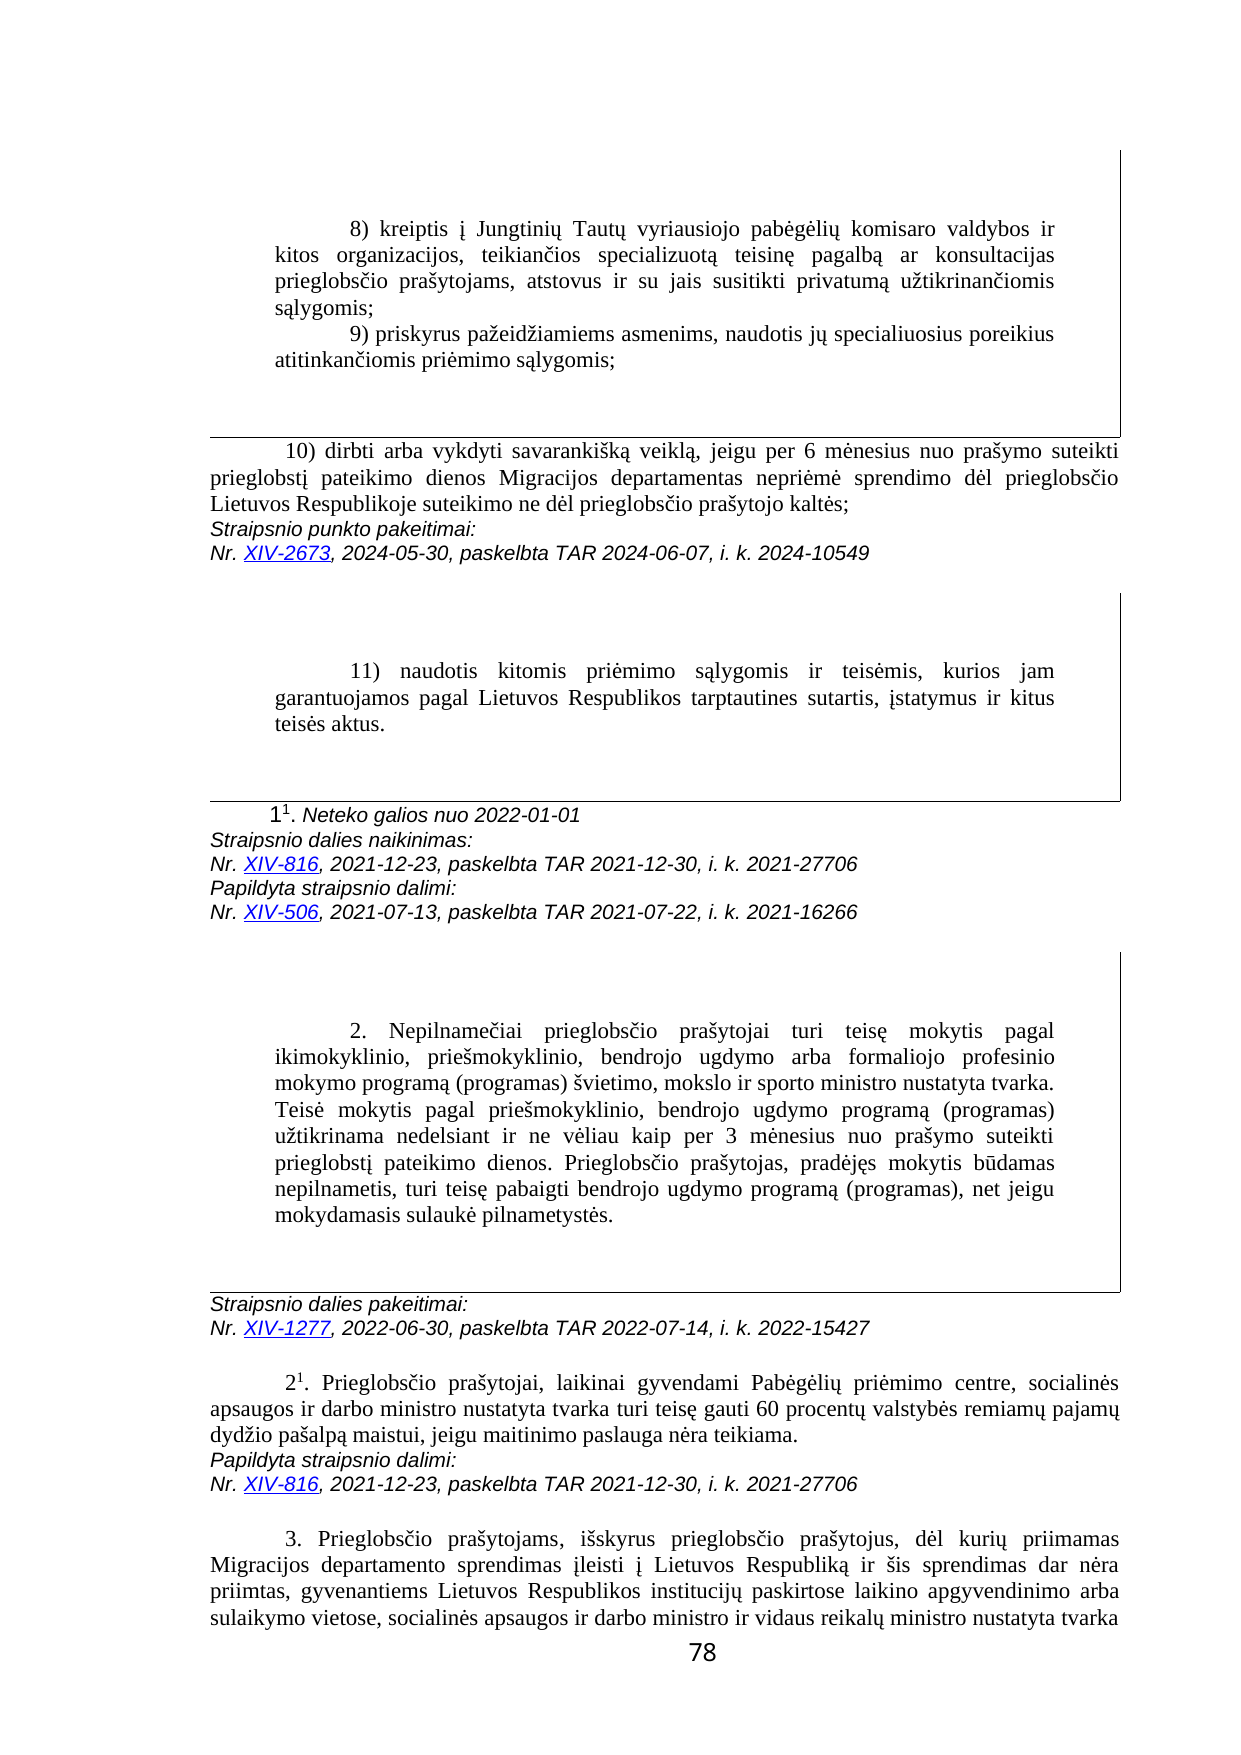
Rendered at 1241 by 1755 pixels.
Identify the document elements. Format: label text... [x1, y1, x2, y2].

text 3. Prieglobsčio prašytojams, išskyrus prieglobsčio prašytojus, dėl kurių priimamas Migracijos departamento sprendimas įleisti į Lietuvos Respubliką ir šis sprendimas dar nėra priimtas, gyvenantiems Lietuvos Respublikos institucijų paskirtose laikino apgyvendinimo arba sulaikymo vietose, socialinės apsaugos ir darbo ministro ir vidaus reikalų ministro nustatyta tvarka [210, 1524, 1120, 1630]
text 9) priskyrus pažeidžiamiems asmenims, naudotis jų specialiuosius poreikius atitinkančiomis priėmimo sąlygomis; [210, 320, 1120, 437]
text Papildyta straipsnio dalimi: [210, 876, 1120, 899]
text 2. Nepilnamečiai prieglobsčio prašytojai turi teisę mokytis pagal ikimokyklinio, priešmokyklinio, bendrojo ugdymo arba formaliojo profesinio mokymo programą (programas) švietimo, mokslo ir sporto ministro nustatyta tvarka. Teisė mokytis pagal priešmokyklinio, bendrojo ugdymo programą (programas) užtikrinama nedelsiant ir ne vėliau kaip per 3 mėnesius nuo prašymo suteikti prieglobstį pateikimo dienos. Prieglobsčio prašytojas, pradėjęs mokytis būdamas nepilnametis, turi teisę pabaigti bendrojo ugdymo programą (programas), net jeigu mokydamasis sulaukė pilnametystės. [210, 952, 1120, 1292]
text 11) naudotis kitomis priėmimo sąlygomis ir teisėmis, kurios jam garantuojamos pagal Lietuvos Respublikos tarptautines sutartis, įstatymus ir kitus teisės aktus. [210, 593, 1120, 801]
text Straipsnio dalies pakeitimai: [210, 1292, 1120, 1316]
text 21. Prieglobsčio prašytojai, laikinai gyvendami Pabėgėlių priėmimo centre, socialinės apsaugos ir darbo ministro nustatyta tvarka turi teisę gauti 60 procentų valstybės remiamų pajamų dydžio pašalpą maistui, jeigu maitinimo paslauga nėra teikiama. [210, 1369, 1120, 1448]
text Papildyta straipsnio dalimi: [210, 1448, 1120, 1472]
text Straipsnio dalies naikinimas: [210, 828, 1120, 852]
text Straipsnio punkto pakeitimai: [210, 516, 1120, 540]
text 10) dirbti arba vykdyti savarankišką veiklą, jeigu per 6 mėnesius nuo prašymo suteikti prieglobstį pateikimo dienos Migracijos departamentas nepriėmė sprendimo dėl prieglobsčio Lietuvos Respublikoje suteikimo ne dėl prieglobsčio prašytojo kaltės; [210, 437, 1120, 516]
text Nr. XIV-816, 2021-12-23, paskelbta TAR 2021-12-30, i. k. 2021-27706 [210, 852, 1120, 876]
text Nr. XIV-816, 2021-12-23, paskelbta TAR 2021-12-30, i. k. 2021-27706 [210, 1472, 1120, 1496]
text 8) kreiptis į Jungtinių Tautų vyriausiojo pabėgėlių komisaro valdybos ir kitos organizacijos, teikiančios specializuotą teisinę pagalbą ar konsultacijas prieglobsčio prašytojams, atstovus ir su jais susitikti privatumą užtikrinančiomis sąlygomis; [210, 150, 1120, 320]
text Nr. XIV-506, 2021-07-13, paskelbta TAR 2021-07-22, i. k. 2021-16266 [210, 899, 1120, 923]
text Nr. XIV-2673, 2024-05-30, paskelbta TAR 2024-06-07, i. k. 2024-10549 [210, 540, 1120, 564]
text 11. Neteko galios nuo 2022-01-01 [210, 801, 1120, 828]
text Nr. XIV-1277, 2022-06-30, paskelbta TAR 2022-07-14, i. k. 2022-15427 [210, 1316, 1120, 1340]
